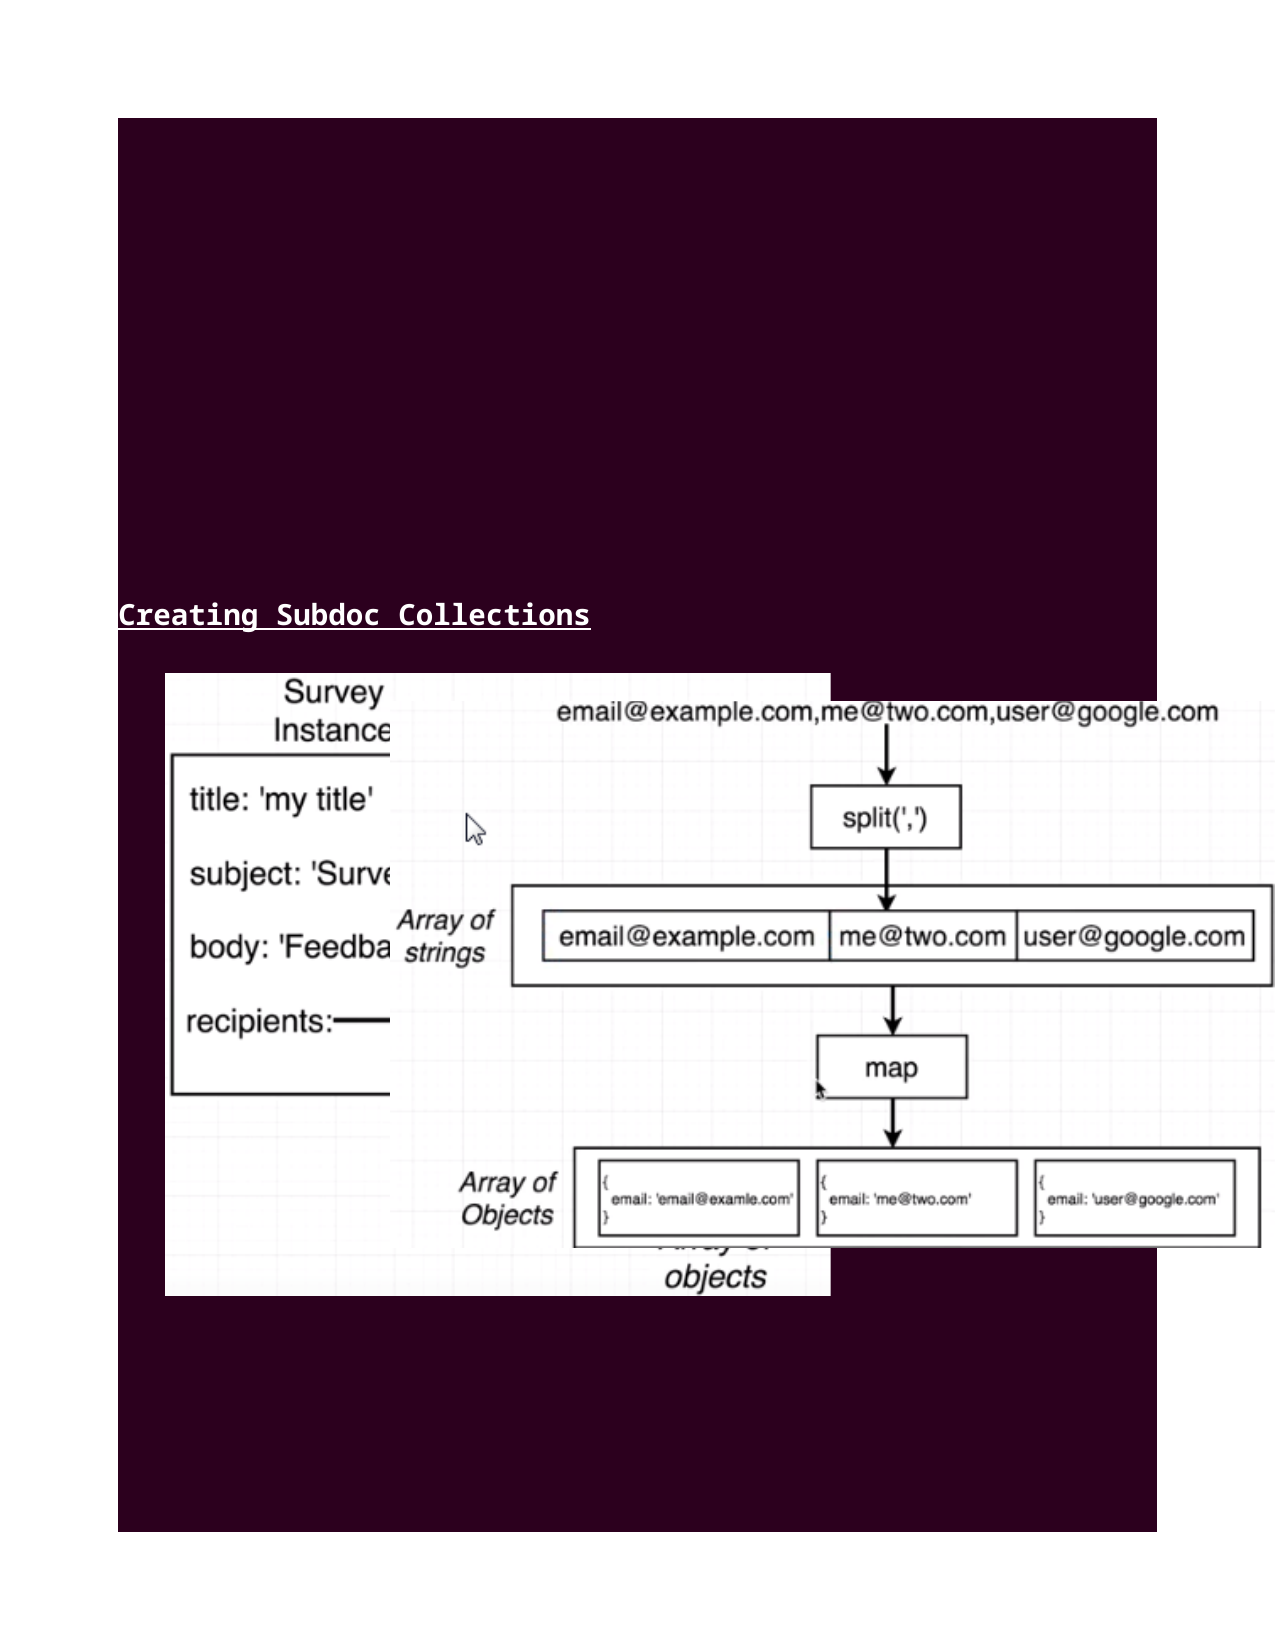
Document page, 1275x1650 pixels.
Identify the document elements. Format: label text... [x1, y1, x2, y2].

text Creating Subdoc Collections [118, 594, 1157, 634]
picture [165, 673, 1275, 1296]
